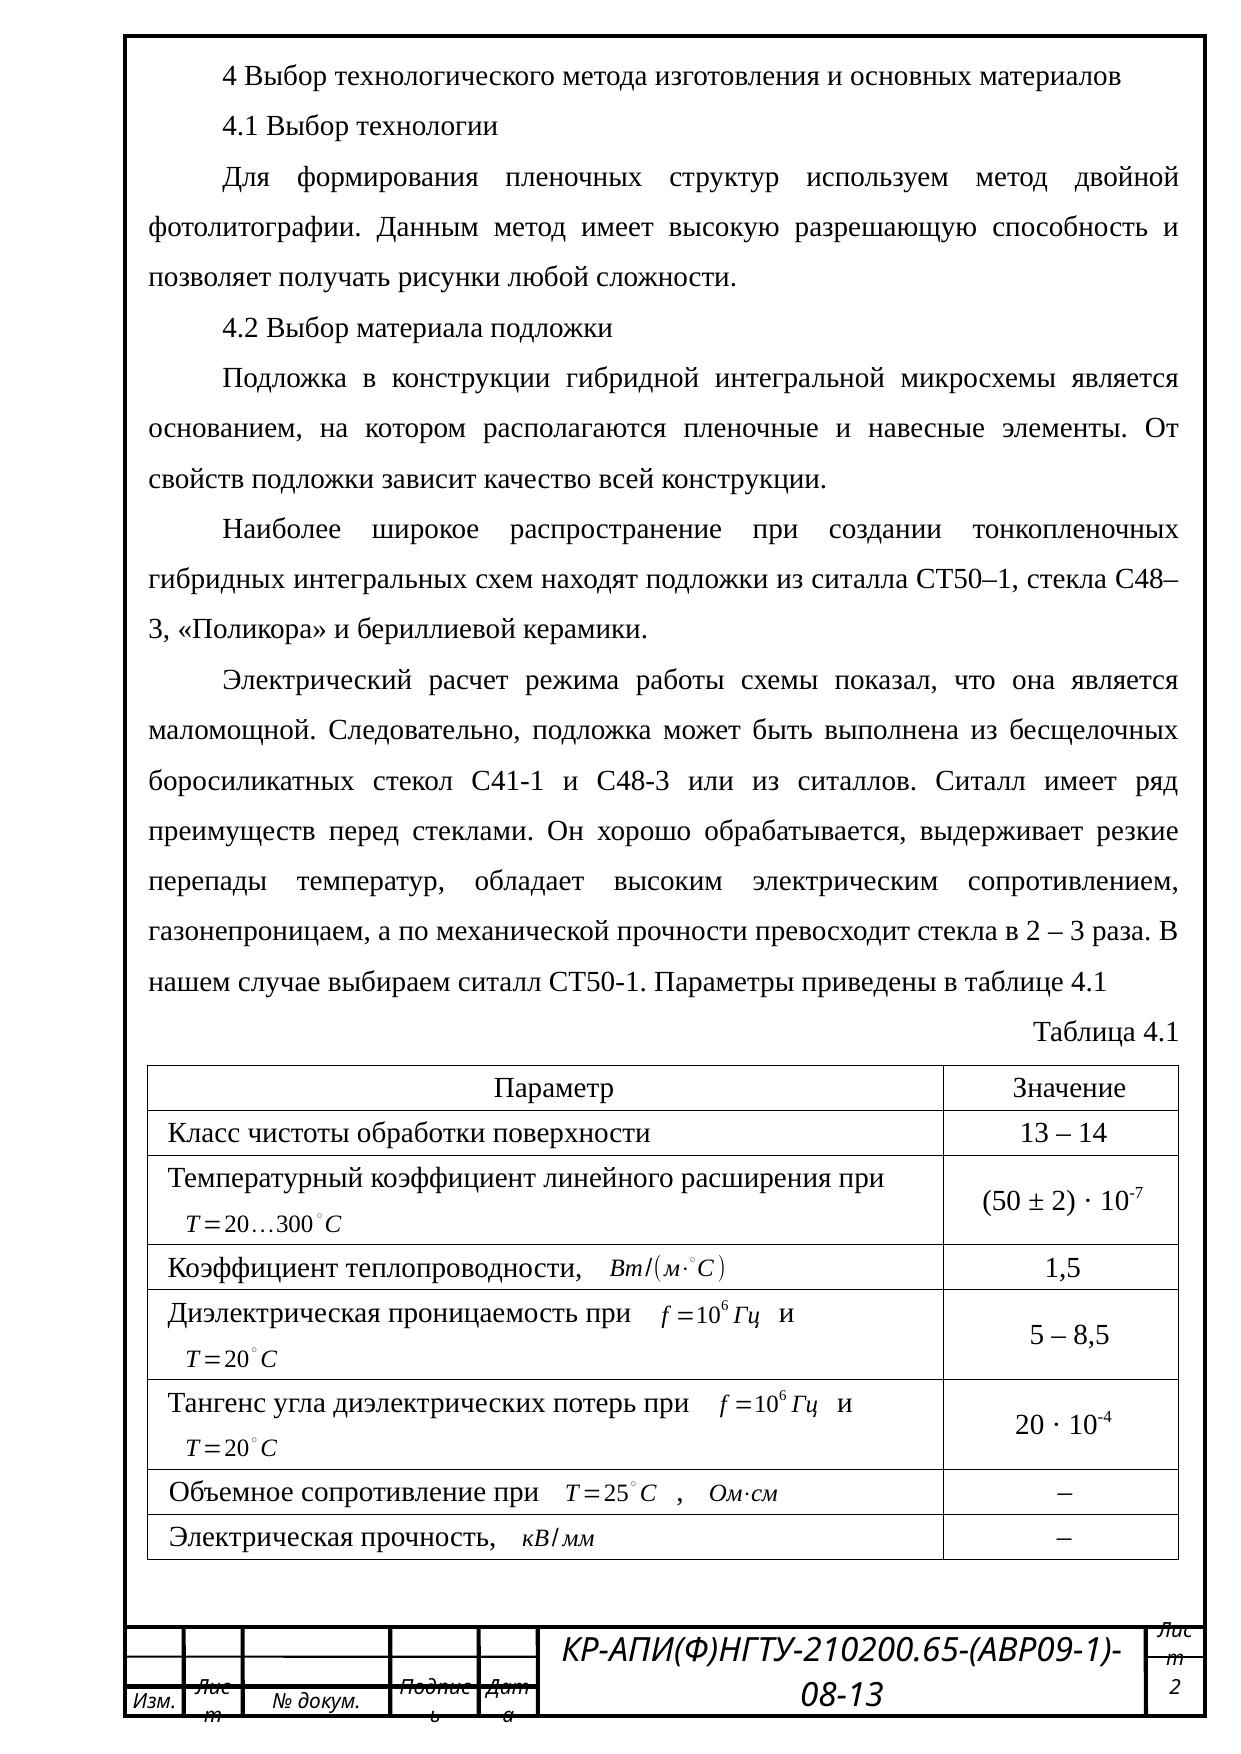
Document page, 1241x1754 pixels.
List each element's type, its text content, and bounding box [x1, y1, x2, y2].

text Подложка в конструкции гибридной интегральной микросхемы является основанием, на котором располагаются пленочные и навесные элементы. От свойств подложки зависит качество всей конструкции. [148, 360, 1179, 494]
table_cell 20 · 10-4 [944, 1380, 1178, 1468]
table_cell Диэлектрическая проницаемость при и [148, 1290, 943, 1379]
table_cell Температурный коэффициент линейного расширения при [148, 1156, 943, 1244]
table_cell Электрическая прочность, [148, 1515, 943, 1559]
text 4.2 Выбор материала подложки [148, 310, 1179, 343]
table_cell Тангенс угла диэлектрических потерь при и [148, 1380, 943, 1468]
table_cell 5 – 8,5 [944, 1290, 1178, 1379]
table_cell (50 ± 2) · 10-7 [944, 1156, 1178, 1244]
table_header Значение [944, 1066, 1178, 1109]
text Для формирования пленочных структур используем метод двойной фотолитографии. Данным метод имеет высокую разрешающую способность и позволяет получать рисунки любой сложности. [148, 159, 1179, 293]
table_cell 13 – 14 [944, 1111, 1178, 1155]
table_cell Класс чистоты обработки поверхности [148, 1111, 943, 1155]
text Таблица 4.1 [148, 1014, 1179, 1048]
table_cell 1,5 [944, 1245, 1178, 1289]
text 4.1 Выбор технологии [148, 108, 1179, 142]
text 4 Выбор технологического метода изготовления и основных материалов [148, 58, 1179, 92]
text Электрический расчет режима работы схемы показал, что она является маломощной. Следовательно, подложка может быть выполнена из бесщелочных боросиликатных стекол С41-1 и С48-3 или из ситаллов. Ситалл имеет ряд преимуществ перед стеклами. Он хорошо обрабатывается, выдерживает резкие перепады температур, обладает высоким электрическим сопротивлением, газонепроницаем, а по механической прочности превосходит стекла в 2 – 3 раза. В нашем случае выбираем ситалл СТ50-1. Параметры приведены в таблице 4.1 [148, 662, 1179, 997]
table_cell Коэффициент теплопроводности, [148, 1245, 943, 1289]
table_header Параметр [148, 1066, 943, 1109]
table_cell Объемное сопротивление при , [148, 1470, 943, 1513]
table_cell – [944, 1515, 1178, 1559]
text Наиболее широкое распространение при создании тонкопленочных гибридных интегральных схем находят подложки из ситалла СТ50–1, стекла С48–3, «Поликора» и бериллиевой керамики. [148, 511, 1179, 645]
table_cell – [944, 1470, 1178, 1513]
